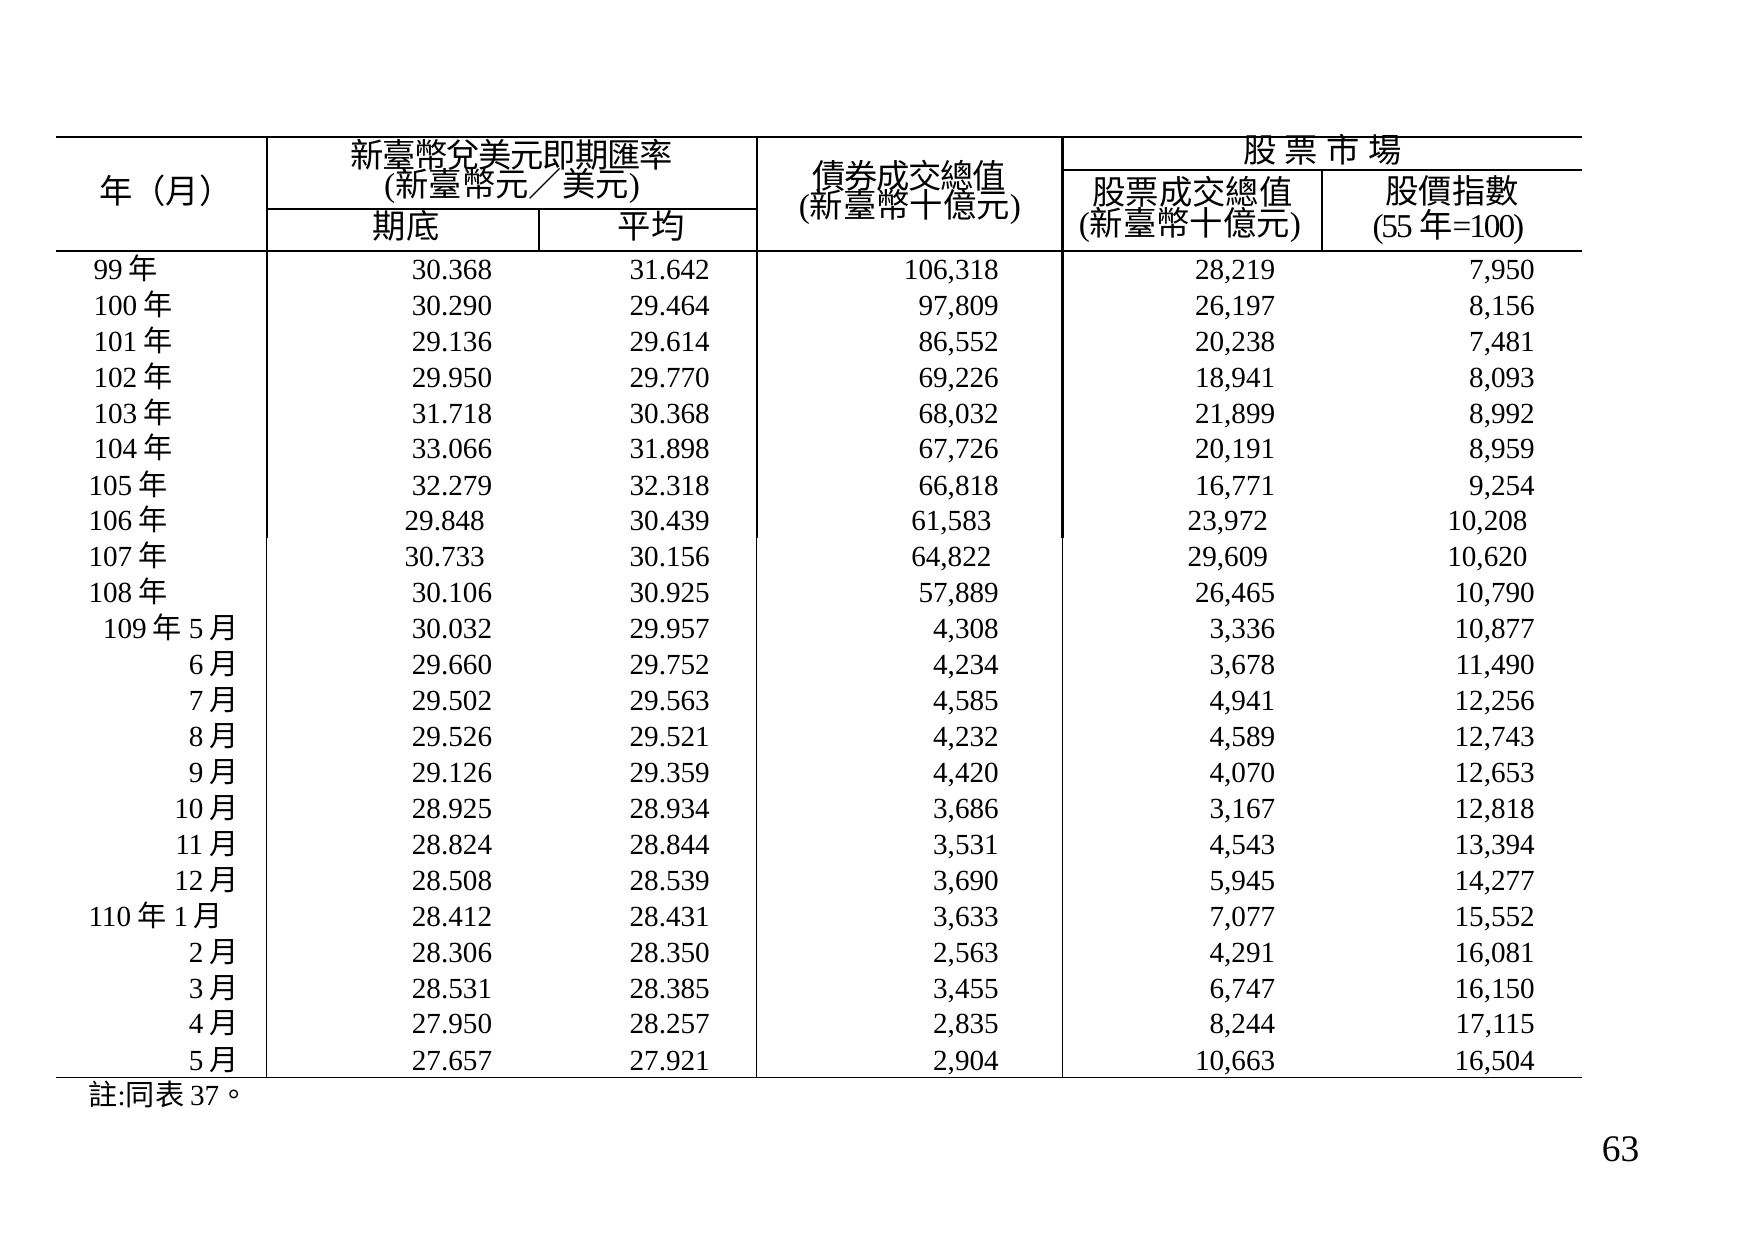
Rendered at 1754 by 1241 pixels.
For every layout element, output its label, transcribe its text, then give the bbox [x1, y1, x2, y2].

table_cell 29.950 [268, 358, 539, 394]
table_cell 28.431 [539, 897, 756, 933]
table_cell 11,490 [1322, 645, 1582, 681]
table_cell 102年 [56, 358, 266, 394]
table_cell 99年 [56, 252, 266, 286]
table_cell 5月 [56, 1041, 266, 1077]
table_cell 30.439 [539, 502, 756, 537]
table_cell 103年 [56, 394, 266, 430]
table_cell 105年 [56, 466, 266, 502]
table_cell 4,589 [1063, 717, 1322, 753]
table_cell 29.126 [267, 753, 539, 789]
table_cell 4,070 [1063, 753, 1322, 789]
table_cell 8月 [56, 717, 266, 753]
table_cell 3,531 [757, 825, 1062, 861]
table_cell 3,455 [757, 969, 1062, 1005]
table_cell 66,818 [758, 466, 1061, 502]
table_cell [1063, 1078, 1322, 1112]
table_cell 68,032 [758, 394, 1061, 430]
table_cell 7月 [56, 681, 266, 717]
table_cell 28.385 [539, 969, 756, 1005]
table_cell 86,552 [758, 322, 1061, 358]
table_cell 106年 [56, 502, 266, 537]
table_cell 30.368 [268, 252, 539, 286]
table_cell 平均 [540, 210, 756, 250]
table_cell 2月 [56, 933, 266, 969]
table_cell 27.921 [539, 1041, 756, 1077]
table_cell 67,726 [758, 430, 1061, 466]
table_cell 10,620 [1322, 538, 1582, 573]
table_cell 28.412 [267, 897, 539, 933]
table_cell 8,959 [1322, 430, 1582, 466]
table_cell 18,941 [1064, 358, 1322, 394]
table_cell 10,877 [1322, 609, 1582, 645]
table_cell 8,244 [1063, 1005, 1322, 1041]
table_cell 107年 [56, 538, 266, 573]
table_cell 7,950 [1322, 252, 1582, 286]
table_cell 6,747 [1063, 969, 1322, 1005]
table_cell 4,941 [1063, 681, 1322, 717]
table_cell 30.368 [539, 394, 756, 430]
table_cell 26,465 [1063, 574, 1322, 609]
table_cell 23,972 [1064, 502, 1322, 537]
table_cell 29.502 [267, 681, 539, 717]
table_cell 股票成交總值 (新臺幣十億元) [1064, 171, 1321, 250]
table_cell 4,585 [757, 681, 1062, 717]
table_cell 8,992 [1322, 394, 1582, 430]
table_cell 31.898 [539, 430, 756, 466]
table_cell 16,504 [1322, 1041, 1582, 1077]
table_cell 7,077 [1063, 897, 1322, 933]
table_cell 57,889 [757, 574, 1062, 609]
table_cell 16,081 [1322, 933, 1582, 969]
table_cell 3月 [56, 969, 266, 1005]
table_cell 10月 [56, 789, 266, 825]
table_cell 106,318 [758, 252, 1061, 286]
table_cell 28.508 [267, 861, 539, 897]
table_cell 2,835 [757, 1005, 1062, 1041]
table_cell 12月 [56, 861, 266, 897]
table_cell 30.733 [267, 538, 539, 573]
table_cell 28.350 [539, 933, 756, 969]
table_cell 29.770 [539, 358, 756, 394]
table_header 股 票 市 場 [1064, 138, 1582, 169]
table_cell 30.106 [267, 574, 539, 609]
table_cell 4,420 [757, 753, 1062, 789]
table_cell 註:同表37。 [56, 1078, 267, 1112]
table_header 債券成交總值 (新臺幣十億元) [758, 138, 1061, 250]
table_cell 9月 [56, 753, 266, 789]
table_cell 10,663 [1063, 1041, 1322, 1077]
table_cell 11月 [56, 825, 266, 861]
table_cell 69,226 [758, 358, 1061, 394]
table_cell 12,653 [1322, 753, 1582, 789]
table_cell 32.318 [539, 466, 756, 502]
table_cell 8,093 [1322, 358, 1582, 394]
table_cell [757, 1078, 1062, 1112]
table_cell 29.464 [539, 286, 756, 322]
table_cell 109年 5月 [56, 609, 266, 645]
table_cell 2,904 [757, 1041, 1062, 1077]
table_cell 29.848 [268, 502, 539, 537]
table_cell 3,678 [1063, 645, 1322, 681]
table_cell 12,256 [1322, 681, 1582, 717]
table_cell 9,254 [1322, 466, 1582, 502]
table_cell 28.306 [267, 933, 539, 969]
table_cell 3,336 [1063, 609, 1322, 645]
table_cell 8,156 [1322, 286, 1582, 322]
table_cell 29.614 [539, 322, 756, 358]
table_cell 104年 [56, 430, 266, 466]
table_cell 28.824 [267, 825, 539, 861]
table_cell 股價指數 (55年=100) [1323, 171, 1582, 250]
table_cell 6月 [56, 645, 266, 681]
table_cell 31.718 [268, 394, 539, 430]
table_cell 3,167 [1063, 789, 1322, 825]
table_cell 4月 [56, 1005, 266, 1041]
table_cell 5,945 [1063, 861, 1322, 897]
table_cell 33.066 [268, 430, 539, 466]
table_cell 15,552 [1322, 897, 1582, 933]
table_cell 64,822 [757, 538, 1062, 573]
table_cell 97,809 [758, 286, 1061, 322]
table_cell 61,583 [758, 502, 1061, 537]
table_cell 31.642 [539, 252, 756, 286]
table_cell [539, 1078, 757, 1112]
table_cell 4,234 [757, 645, 1062, 681]
table_header 年（月） [56, 138, 266, 250]
table_cell 28.925 [267, 789, 539, 825]
table_cell 期底 [268, 210, 538, 250]
table_cell 3,633 [757, 897, 1062, 933]
table_cell 101年 [56, 322, 266, 358]
table_cell 21,899 [1064, 394, 1322, 430]
table_cell 100年 [56, 286, 266, 322]
table_cell 110年 1月 [56, 897, 266, 933]
table_cell 2,563 [757, 933, 1062, 969]
table_cell 27.657 [267, 1041, 539, 1077]
table_cell 13,394 [1322, 825, 1582, 861]
table_cell 4,291 [1063, 933, 1322, 969]
table_cell 29,609 [1063, 538, 1322, 573]
table_cell 12,743 [1322, 717, 1582, 753]
table_cell 29.752 [539, 645, 756, 681]
table_cell 29.359 [539, 753, 756, 789]
table_header 新臺幣兌美元即期匯率 (新臺幣元／美元) [268, 138, 756, 208]
table_cell [1322, 1078, 1582, 1112]
table_cell 3,690 [757, 861, 1062, 897]
table_cell 29.660 [267, 645, 539, 681]
table_cell 4,543 [1063, 825, 1322, 861]
table_cell 14,277 [1322, 861, 1582, 897]
table_cell 30.290 [268, 286, 539, 322]
table_cell 20,191 [1064, 430, 1322, 466]
table_cell 27.950 [267, 1005, 539, 1041]
table_cell 17,115 [1322, 1005, 1582, 1041]
table_cell 29.957 [539, 609, 756, 645]
table_cell 29.521 [539, 717, 756, 753]
table_cell 3,686 [757, 789, 1062, 825]
table_cell 28,219 [1064, 252, 1322, 286]
table_cell 10,790 [1322, 574, 1582, 609]
table_cell 32.279 [268, 466, 539, 502]
table_cell 26,197 [1064, 286, 1322, 322]
table_cell 16,150 [1322, 969, 1582, 1005]
table_cell 28.531 [267, 969, 539, 1005]
table_cell 28.257 [539, 1005, 756, 1041]
table_cell 12,818 [1322, 789, 1582, 825]
table_cell 10,208 [1322, 502, 1582, 537]
table_cell 29.563 [539, 681, 756, 717]
table_cell 30.032 [267, 609, 539, 645]
table_cell 20,238 [1064, 322, 1322, 358]
table_cell [267, 1078, 539, 1112]
table_cell 29.136 [268, 322, 539, 358]
table_cell 30.925 [539, 574, 756, 609]
table_cell 108年 [56, 574, 266, 609]
table_cell 28.934 [539, 789, 756, 825]
table_cell 28.539 [539, 861, 756, 897]
table_cell 7,481 [1322, 322, 1582, 358]
table_cell 30.156 [539, 538, 756, 573]
table_cell 28.844 [539, 825, 756, 861]
table_cell 16,771 [1064, 466, 1322, 502]
table_cell 4,232 [757, 717, 1062, 753]
table_cell 4,308 [757, 609, 1062, 645]
table_cell 29.526 [267, 717, 539, 753]
